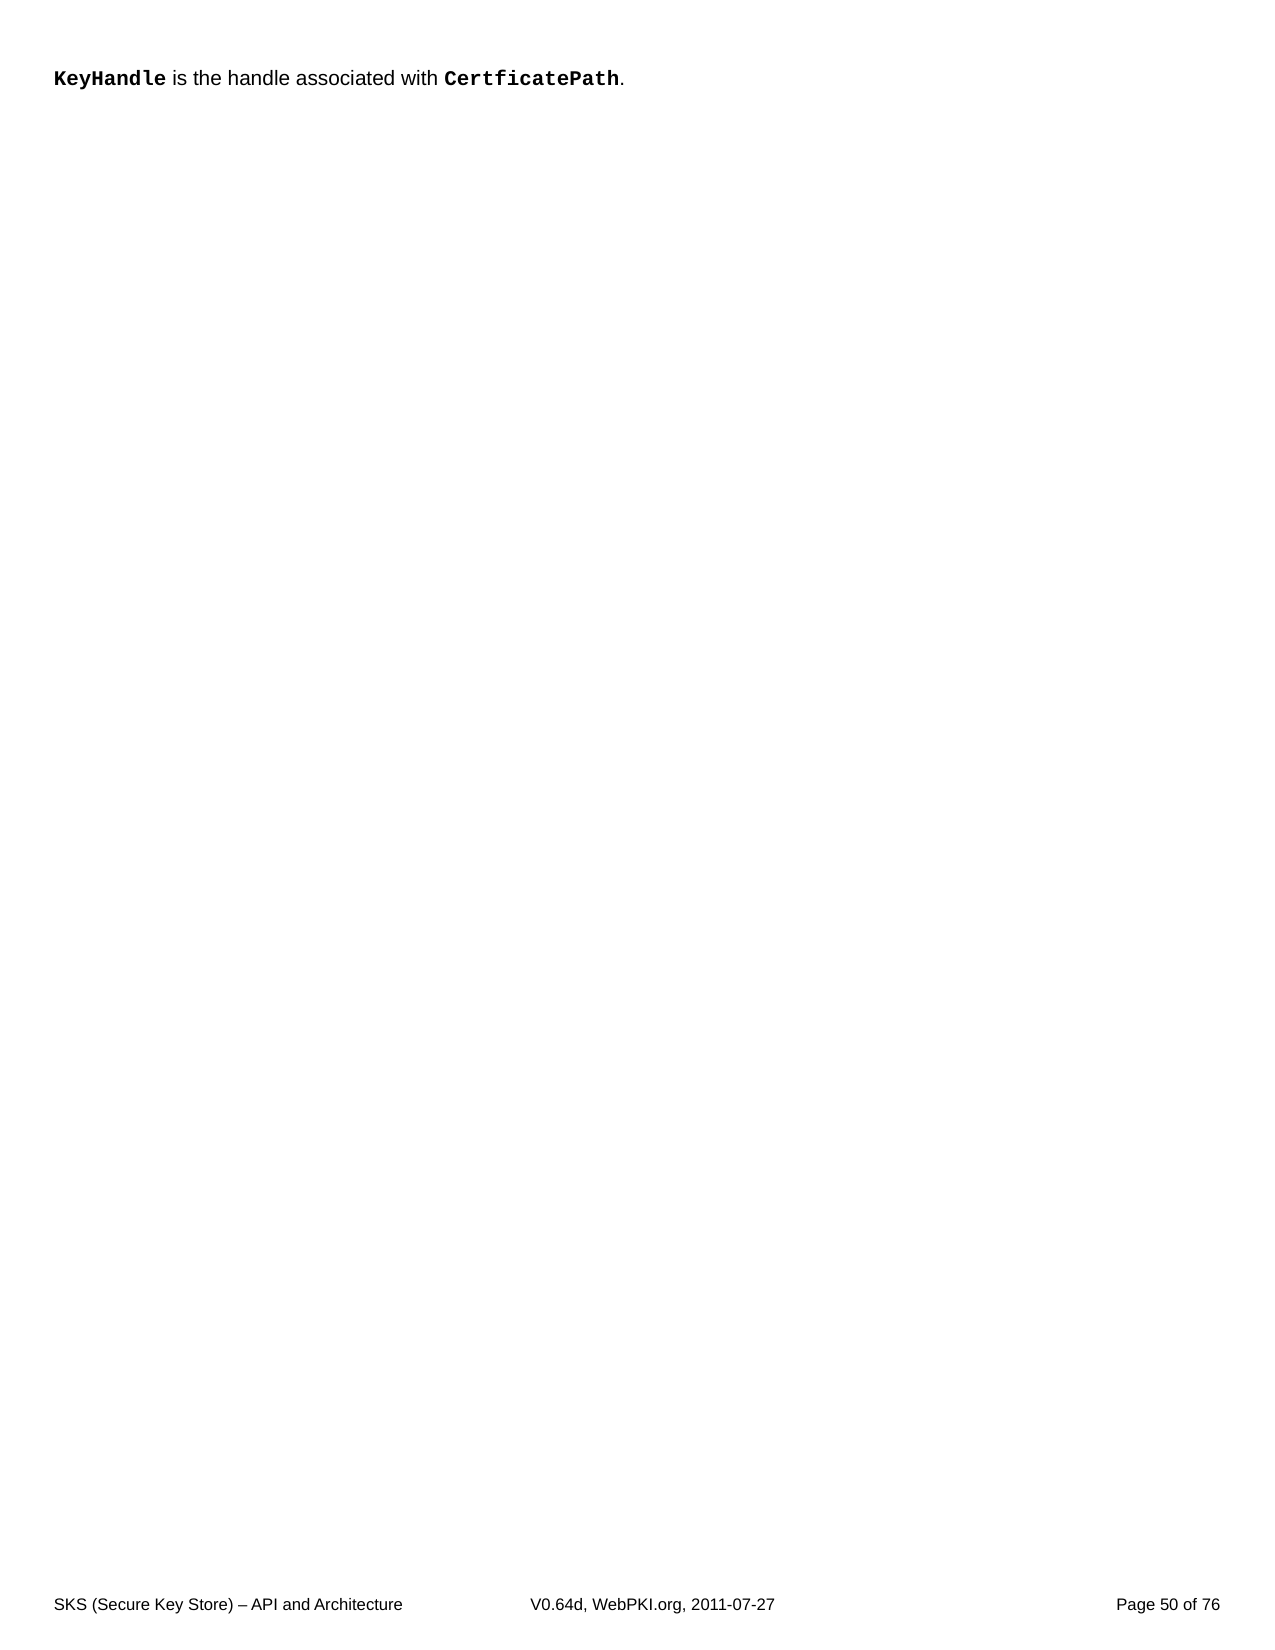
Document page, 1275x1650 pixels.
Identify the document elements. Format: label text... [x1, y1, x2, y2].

text KeyHandle is the handle associated with CertficatePath. [54, 66, 1221, 92]
